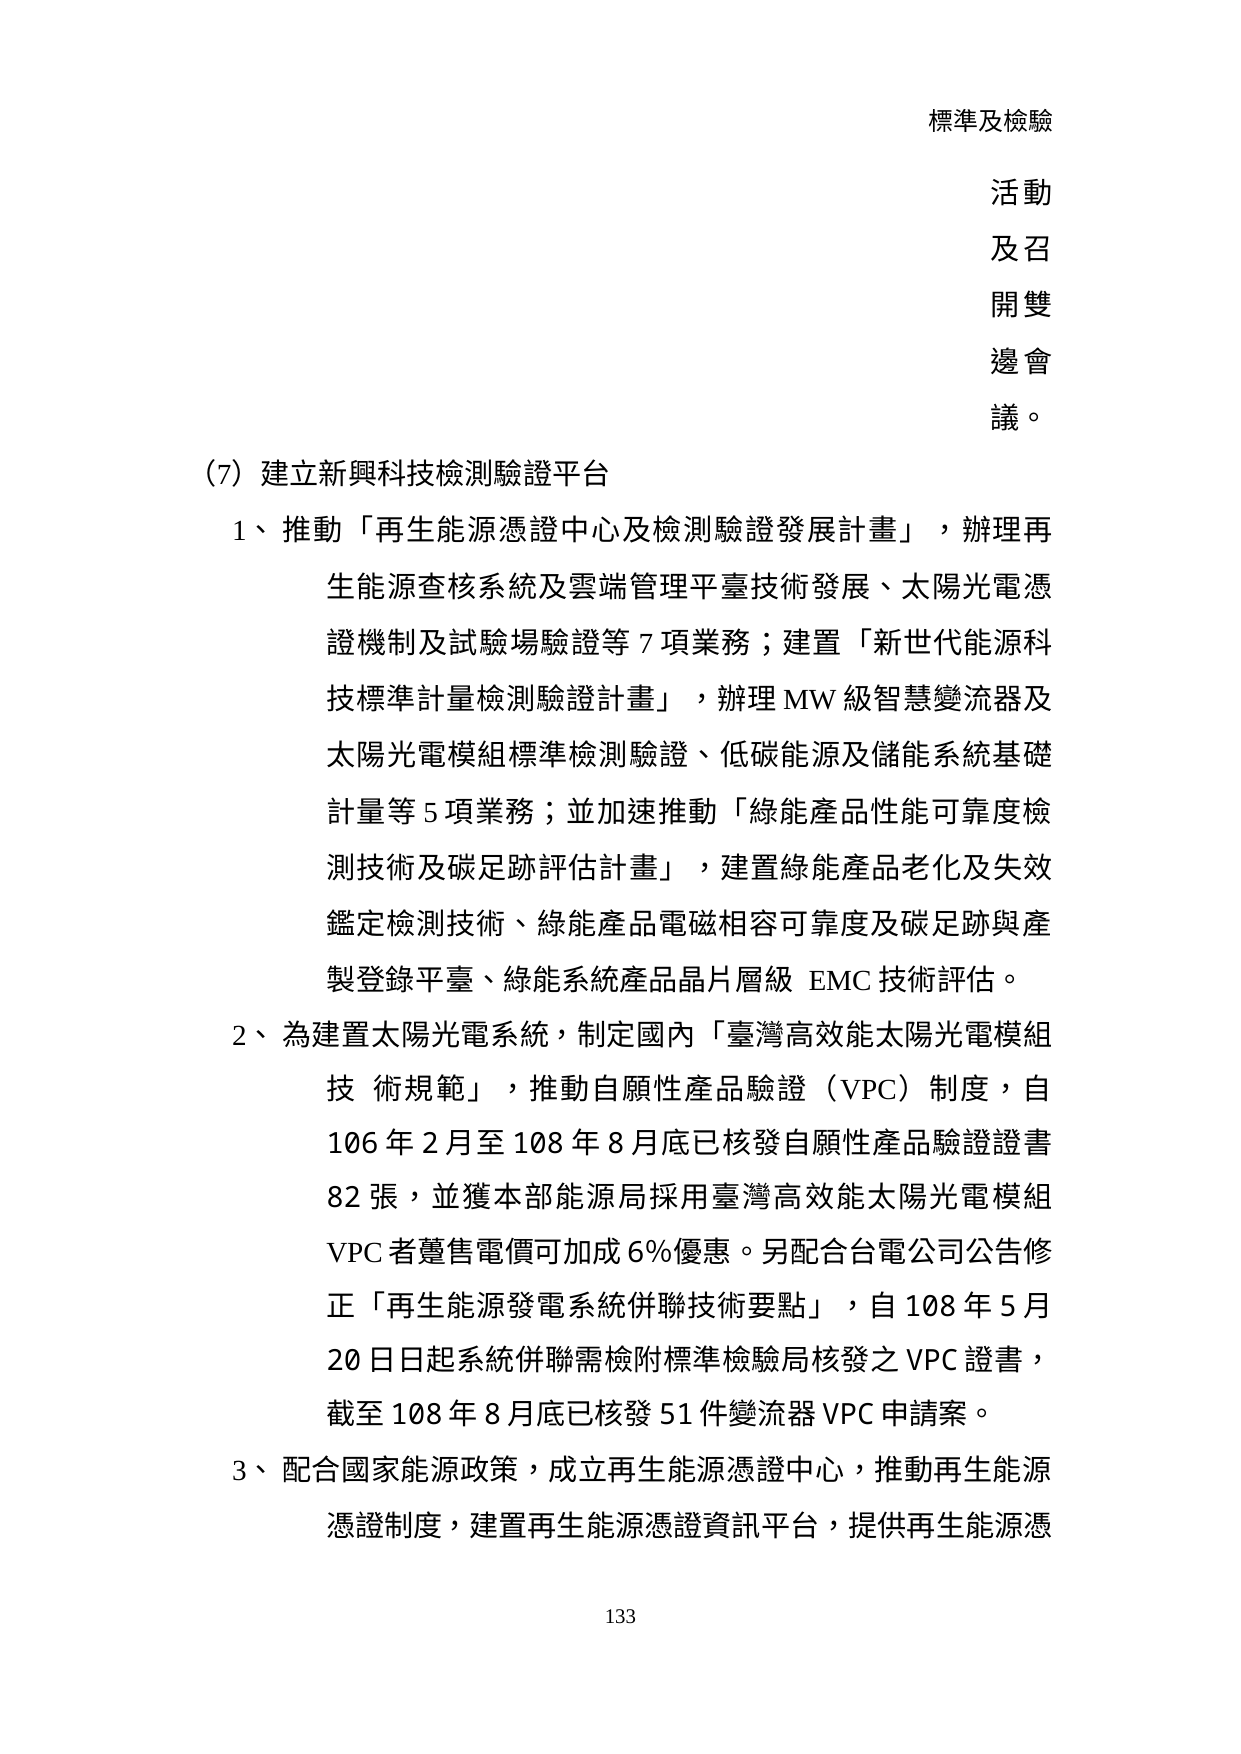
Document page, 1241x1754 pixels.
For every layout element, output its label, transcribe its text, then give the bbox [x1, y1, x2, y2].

list 活動及召開雙邊會議。 [893, 158, 1053, 439]
list 配合國家能源政策，成立再生能源憑證中心，推動再生能源憑證制度，建置再生能源憑證資訊平台，提供再生能源憑 [232, 1435, 1053, 1548]
list 建立新興科技檢測驗證平台 [187, 439, 1053, 496]
list 推動「再生能源憑證中心及檢測驗證發展計畫」，辦理再生能源查核系統及雲端管理平臺技術發展、太陽光電憑證機制及試驗場驗證等7項業務；建置「新世代能源科技標準計量檢測驗證計畫」，辦理MW級智慧變流器及太陽光電模組標準檢測驗證、低碳能源及儲能系統基礎計量等5項業務；並加速推動「綠能產品性能可靠度檢測技術及碳足跡評估計畫」，建置綠能產品老化及失效鑑定檢測技術、綠能產品電磁相容可靠度及碳足跡與產製登錄平臺、綠能系統產品晶片層級 EMC 技術評估。 [232, 496, 1053, 1002]
list 為建置太陽光電系統，制定國內「臺灣高效能太陽光電模組技 術規範」，推動自願性產品驗證（VPC）制度，自106年2月至108年8月底已核發自願性產品驗證證書82張，並獲本部能源局採用臺灣高效能太陽光電模組VPC者躉售電價可加成6％優惠。另配合台電公司公告修正「再生能源發電系統併聯技術要點」，自108年5月20日日起系統併聯需檢附標準檢驗局核發之VPC證書，截至108年8月底已核發51件變流器VPC申請案。 [232, 1002, 1053, 1435]
